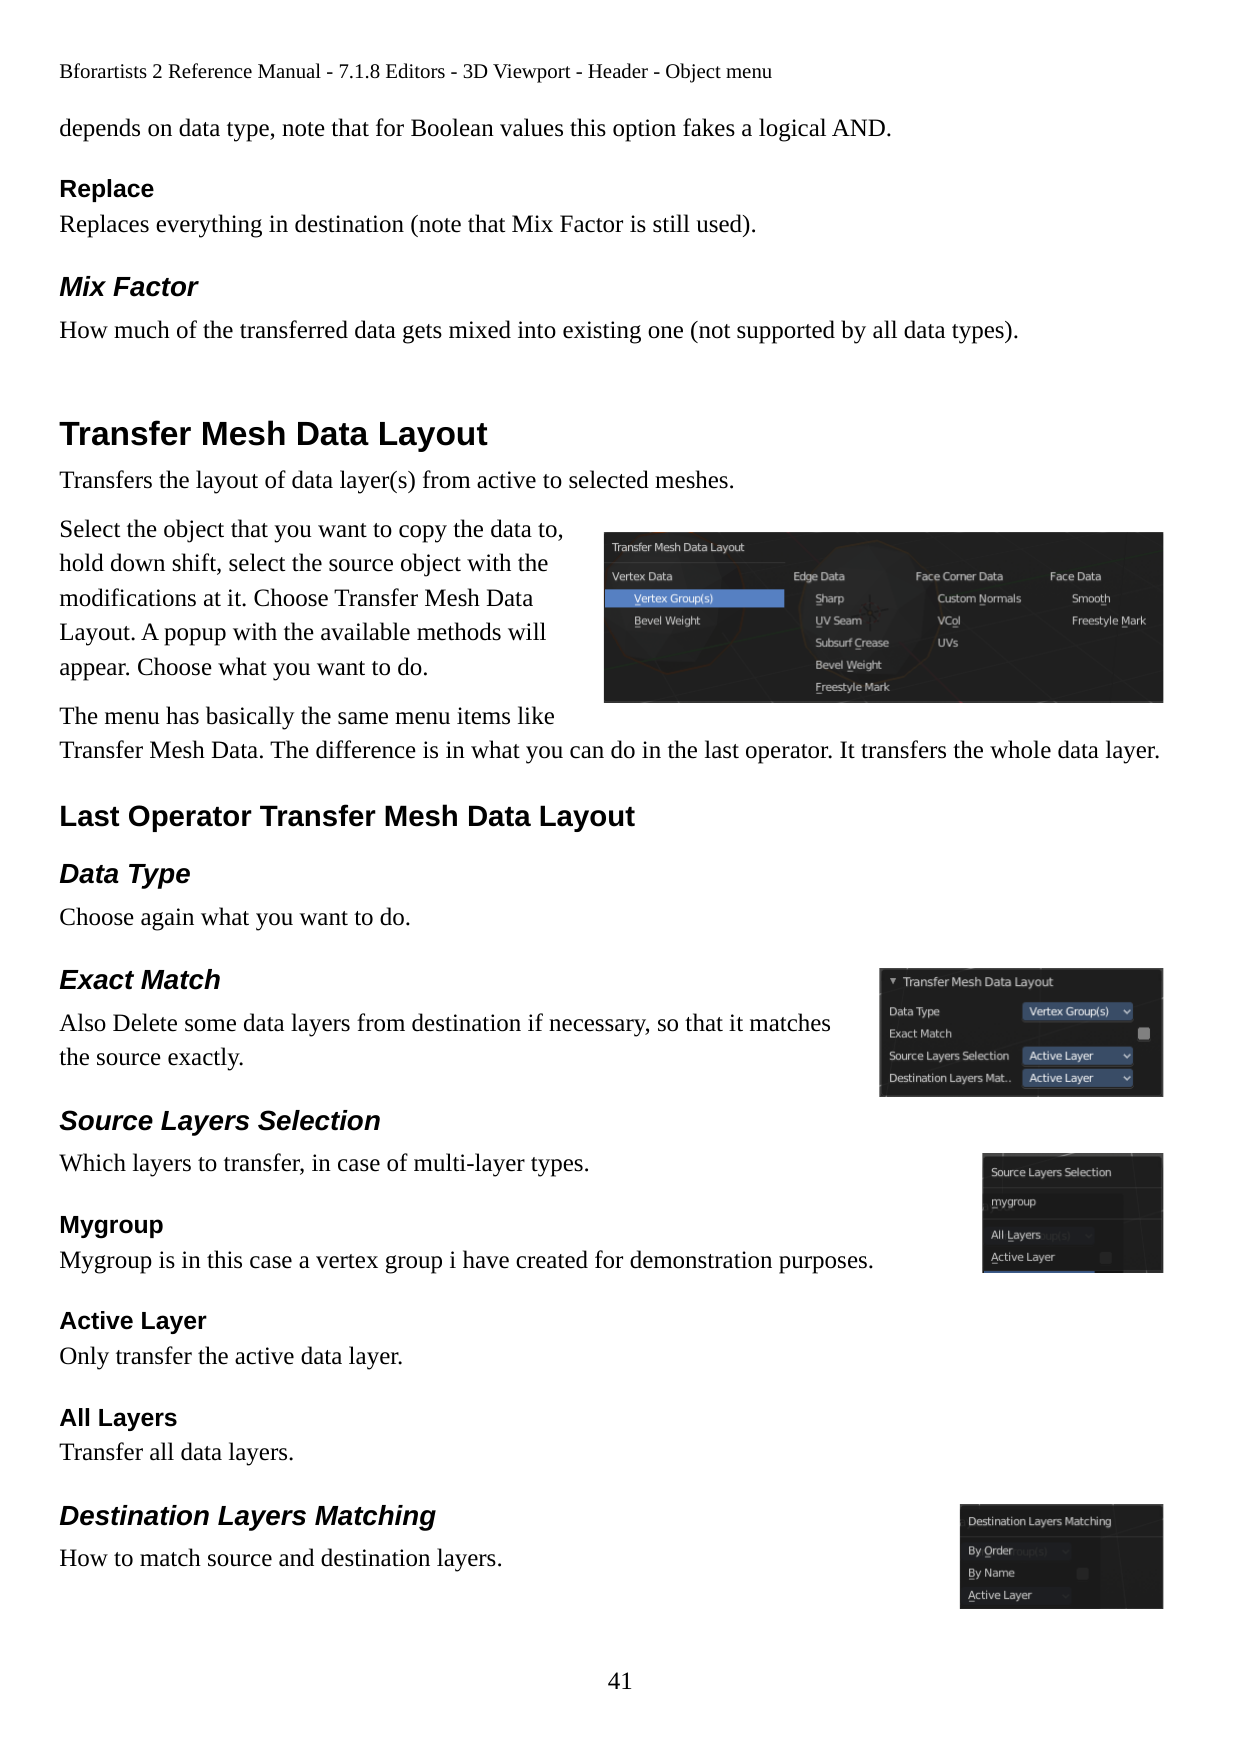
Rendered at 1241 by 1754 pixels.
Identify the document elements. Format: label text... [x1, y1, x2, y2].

subtitle Replace [59, 174, 1181, 203]
text Also Delete some data layers from destination if necessary, so that it matches the source exactly. [59, 1008, 879, 1071]
subtitle Exact Match [59, 963, 1181, 995]
picture [959, 1504, 1164, 1609]
picture [879, 968, 1164, 1097]
picture [603, 532, 1164, 703]
text Mygroup is in this case a vertex group i have created for demonstration purposes. [59, 1245, 982, 1273]
text The menu has basically the same menu items like Transfer Mesh Data. The difference is in what you can do in the last operator. It transfers the whole data layer. [59, 701, 1181, 764]
text How to match source and destination layers. [59, 1543, 959, 1572]
subtitle All Layers [59, 1403, 1181, 1431]
picture [982, 1153, 1164, 1273]
subtitle Mix Factor [59, 271, 1181, 302]
text Replaces everything in destination (note that Mix Factor is still used). [59, 209, 1181, 238]
subtitle Active Layer [59, 1306, 1181, 1335]
text Transfer all data layers. [59, 1437, 1181, 1466]
text How much of the transferred data gets mixed into existing one (not supported by all data types). [59, 315, 1181, 344]
subtitle Source Layers Selection [59, 1104, 1181, 1136]
subtitle [1164, 1210, 1181, 1238]
text Select the object that you want to copy the data to, hold down shift, select the source object with the modifications at it. Choose Transfer Mesh Data Layout. A popup with the available methods will appear. Choose what you want to do. [59, 514, 1181, 680]
subtitle Mygroup [59, 1210, 982, 1238]
text Only transfer the active data layer. [59, 1341, 1181, 1370]
text Which layers to transfer, in case of multi-layer types. [59, 1148, 1181, 1177]
text depends on data type, note that for Boolean values this option fakes a logical AND. [59, 113, 1181, 141]
text Transfers the layout of data layer(s) from active to selected meshes. [59, 465, 1181, 493]
text Choose again what you want to do. [59, 902, 1181, 931]
subtitle Destination Layers Matching [59, 1499, 1181, 1531]
subtitle Last Operator Transfer Mesh Data Layout [59, 799, 1181, 833]
subtitle Data Type [59, 858, 1181, 889]
subtitle Transfer Mesh Data Layout [59, 413, 1181, 452]
